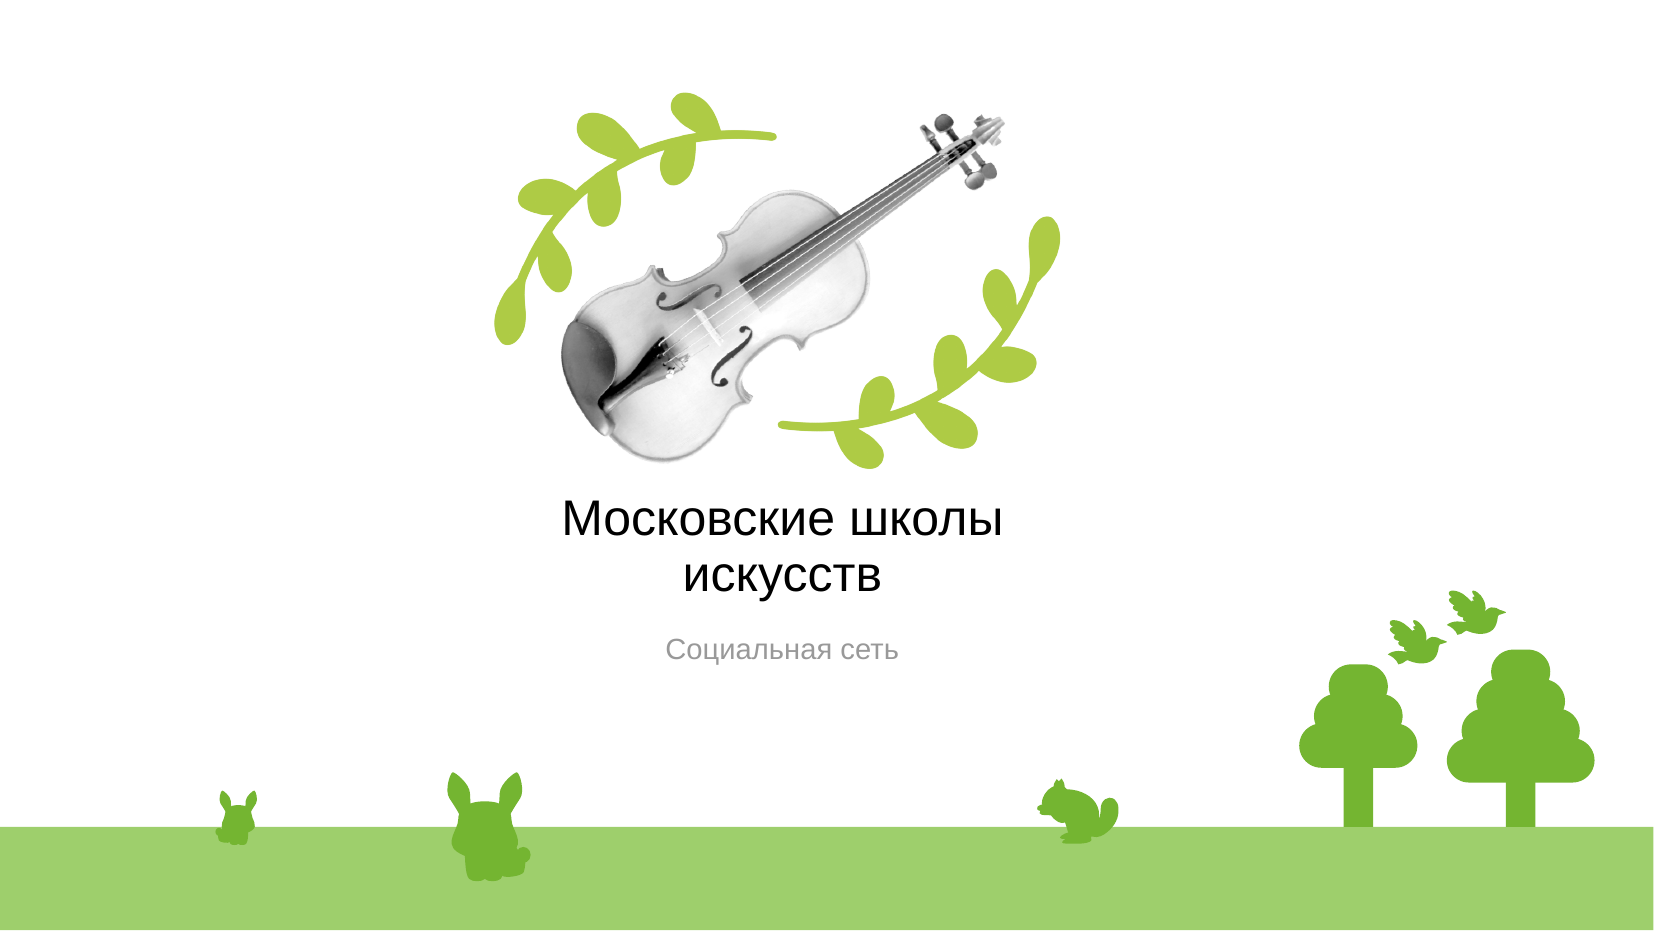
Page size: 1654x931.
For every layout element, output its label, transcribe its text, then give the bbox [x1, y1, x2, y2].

picture [472, 0, 1082, 519]
title Московские школы искусств [501, 472, 1063, 620]
title Социальная сеть [501, 620, 1063, 680]
